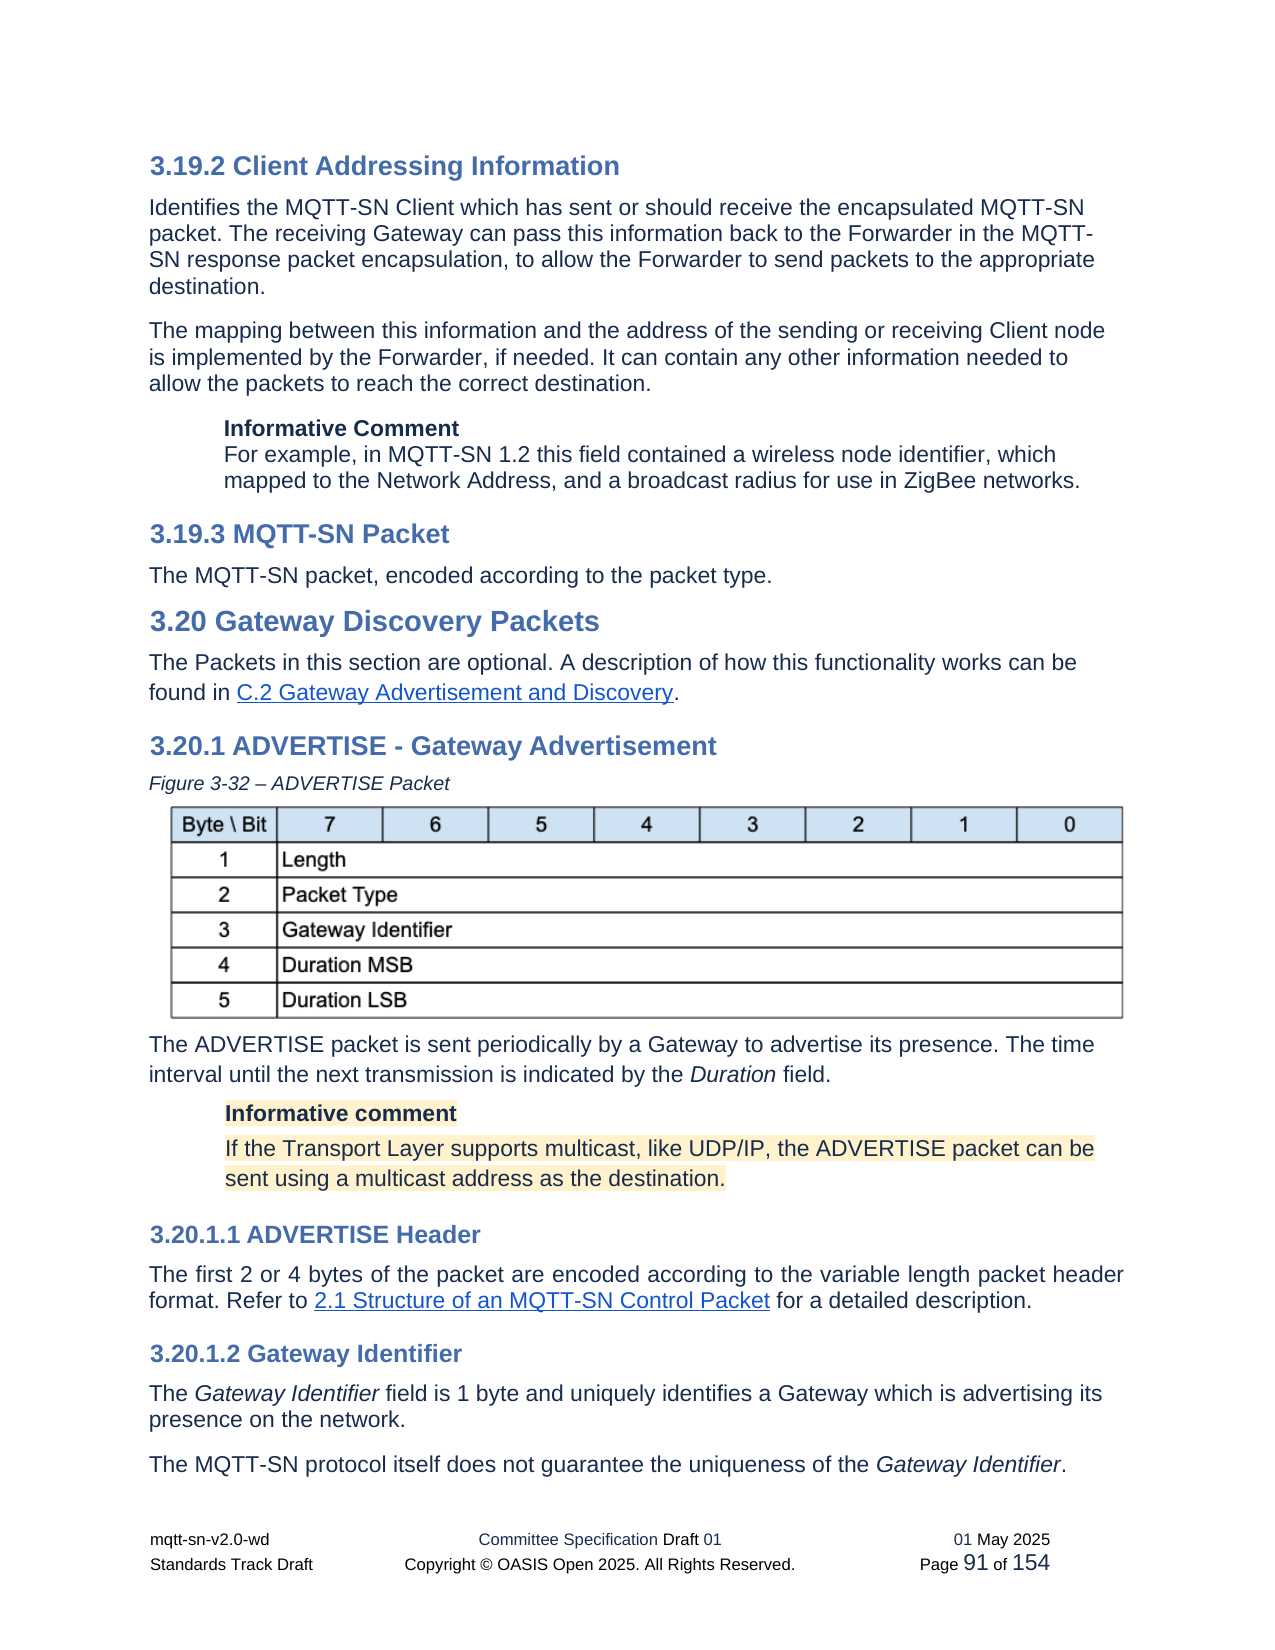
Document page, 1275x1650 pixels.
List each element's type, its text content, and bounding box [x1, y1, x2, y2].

subtitle 3.19.3 MQTT-SN Packet [150, 518, 1124, 550]
subtitle 3.20.1.1 ADVERTISE Header [150, 1220, 1124, 1249]
text Figure 3-32 – ADVERTISE Packet [148, 772, 1124, 795]
text Informative comment [225, 1100, 1124, 1126]
text Identifies the MQTT-SN Client which has sent or should receive the encapsulated MQTT-SN packet. The receiving Gateway can pass this information back to the Forwarder in the MQTT-SN response packet encapsulation, to allow the Forwarder to send packets to the appropriate destination. [148, 194, 1124, 299]
subtitle 3.20.1 ADVERTISE - Gateway Advertisement [150, 730, 1124, 761]
subtitle 3.20.1.2 Gateway Identifier [150, 1339, 1124, 1368]
subtitle 3.19.2 Client Addressing Information [150, 150, 1124, 181]
text The first 2 or 4 bytes of the packet are encoded according to the variable length packet header format. Refer to 2.1 Structure of an MQTT-SN Control Packet for a detailed description. [148, 1261, 1124, 1314]
text For example, in MQTT-SN 1.2 this field contained a wireless node identifier, which mapped to the Network Address, and a broadcast radius for use in ZigBee networks. [223, 441, 1124, 493]
text The Gateway Identifier field is 1 byte and uniquely identifies a Gateway which is advertising its presence on the network. [148, 1380, 1124, 1433]
picture [148, 806, 1124, 1019]
text The ADVERTISE packet is sent periodically by a Gateway to advertise its presence. The time interval until the next transmission is indicated by the Duration field. [148, 1031, 1124, 1088]
text The MQTT-SN protocol itself does not guarantee the uniqueness of the Gateway Identifier. [148, 1451, 1124, 1477]
text The MQTT-SN packet, encoded according to the packet type. [148, 562, 1124, 589]
text If the Transport Layer supports multicast, like UDP/IP, the ADVERTISE packet can be sent using a multicast address as the destination. [225, 1134, 1124, 1191]
text Informative Comment [223, 414, 1124, 441]
text The mapping between this information and the address of the sending or receiving Client node is implemented by the Forwarder, if needed. It can contain any other information needed to allow the packets to reach the correct destination. [148, 317, 1124, 396]
text The Packets in this section are optional. A description of how this functionality works can be found in C.2 Gateway Advertisement and Discovery. [148, 649, 1124, 705]
subtitle 3.20 Gateway Discovery Packets [150, 604, 1124, 638]
